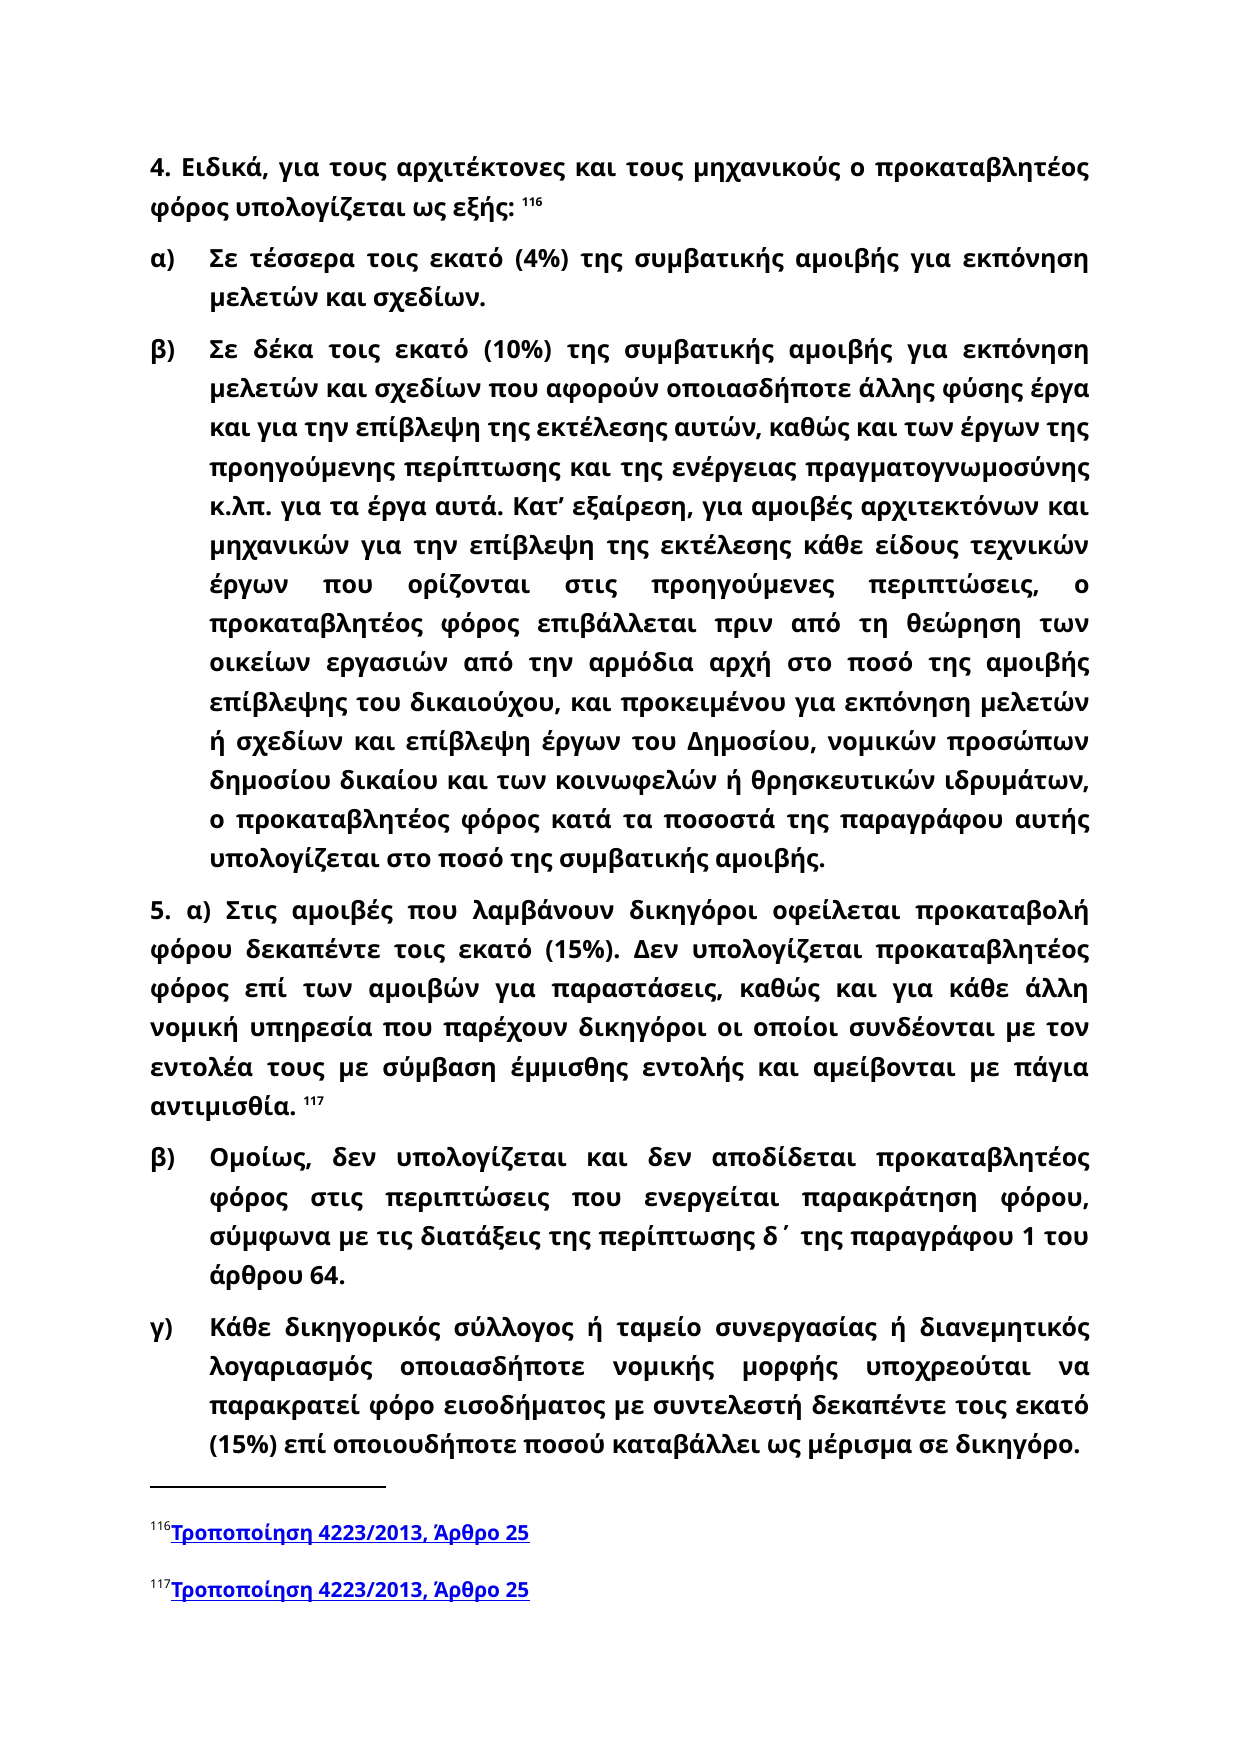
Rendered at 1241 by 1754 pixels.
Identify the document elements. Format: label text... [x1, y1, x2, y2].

text Τροποποίηση 4223/2013, Άρθρο 25 [150, 1518, 1090, 1546]
text Τροποποίηση 4223/2013, Άρθρο 25 [150, 1576, 1090, 1604]
list γ) Κάθε δικηγορικός σύλλογος ή ταμείο συνεργασίας ή διανεμητικός λογαριασμός οποιασδήποτε νομικής μορφής υποχρεούται να παρακρατεί φόρο εισοδήματος με συντελεστή δεκαπέντε τοις εκατό (15%) επί οποιουδήποτε ποσού καταβάλλει ως μέρισμα σε δικηγόρο. [150, 1309, 1090, 1461]
list β) Σε δέκα τοις εκατό (10%) της συμβατικής αμοιβής για εκπόνηση μελετών και σχεδίων που αφορούν οποιασδήποτε άλλης φύσης έργα και για την επίβλεψη της εκτέλεσης αυτών, καθώς και των έργων της προηγούμενης περίπτωσης και της ενέργειας πραγματογνωμοσύνης κ.λπ. για τα έργα αυτά. Κατ’ εξαίρεση, για αμοιβές αρχιτεκτόνων και μηχανικών για την επίβλεψη της εκτέλεσης κάθε είδους τεχνικών έργων που ορίζονται στις προηγούμενες περιπτώσεις, ο προκαταβλητέος φόρος επιβάλλεται πριν από τη θεώρηση των οικείων εργασιών από την αρμόδια αρχή στο ποσό της αμοιβής επίβλεψης του δικαιούχου, και προκειμένου για εκπόνηση μελετών ή σχεδίων και επίβλεψη έργων του Δημοσίου, νομικών προσώπων δημοσίου δικαίου και των κοινωφελών ή θρησκευτικών ιδρυμάτων, ο προκαταβλητέος φόρος κατά τα ποσοστά της παραγράφου αυτής υπολογίζεται στο ποσό της συμβατικής αμοιβής. [150, 332, 1090, 875]
text 4. Ειδικά, για τους αρχιτέκτονες και τους μηχανικούς ο προκαταβλητέος φόρος υπολογίζεται ως εξής: [150, 150, 1090, 223]
list β) Ομοίως, δεν υπολογίζεται και δεν αποδίδεται προκαταβλητέος φόρος στις περιπτώσεις που ενεργείται παρακράτηση φόρου, σύμφωνα με τις διατάξεις της περίπτωσης δ΄ της παραγράφου 1 του άρθρου 64. [150, 1140, 1090, 1292]
list α) Σε τέσσερα τοις εκατό (4%) της συμβατικής αμοιβής για εκπόνηση μελετών και σχεδίων. [150, 241, 1090, 314]
text 5. α) Στις αμοιβές που λαμβάνουν δικηγόροι οφείλεται προκαταβολή φόρου δεκαπέντε τοις εκατό (15%). Δεν υπολογίζεται προκαταβλητέος φόρος επί των αμοιβών για παραστάσεις, καθώς και για κάθε άλλη νομική υπηρεσία που παρέχουν δικηγόροι οι οποίοι συνδέονται με τον εντολέα τους με σύμβαση έμμισθης εντολής και αμείβονται με πάγια αντιμισθία. [150, 892, 1090, 1122]
